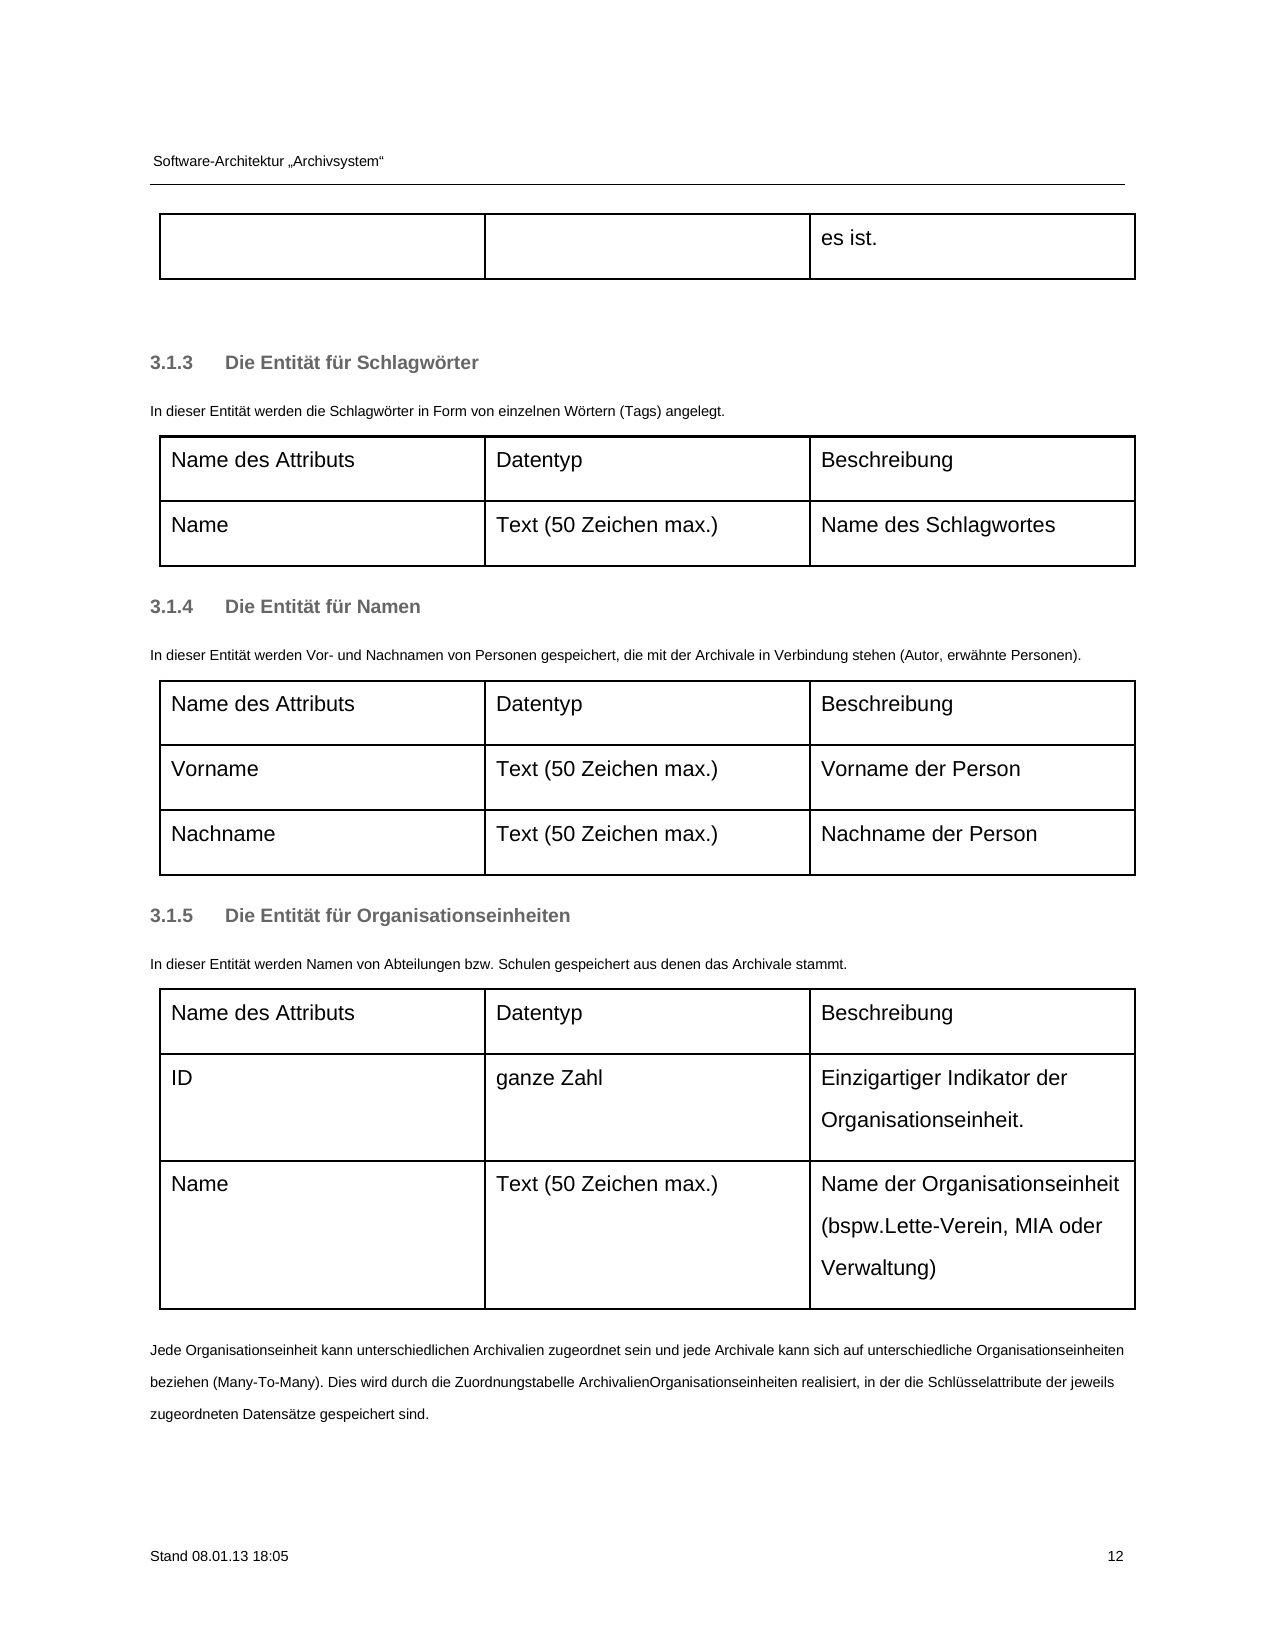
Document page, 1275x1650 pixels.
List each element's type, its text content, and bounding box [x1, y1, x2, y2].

table_cell Name der Organisationseinheit (bspw.Lette-Verein, MIA oder Verwaltung) [811, 1162, 1134, 1308]
table_cell Text (50 Zeichen max.) [486, 1162, 809, 1308]
table_header Name des Attributs [161, 990, 484, 1053]
table_cell [161, 215, 484, 278]
table_cell Text (50 Zeichen max.) [486, 502, 809, 565]
subtitle Die Entität für Schlagwörter [150, 352, 1125, 389]
table_cell Text (50 Zeichen max.) [486, 811, 809, 874]
table_header Datentyp [486, 438, 809, 500]
table_header Datentyp [486, 682, 809, 744]
table_header Beschreibung [811, 438, 1134, 500]
table_cell ganze Zahl [486, 1055, 809, 1160]
table_header Datentyp [486, 990, 809, 1053]
table_header Beschreibung [811, 682, 1134, 744]
table_header Name des Attributs [161, 682, 484, 744]
subtitle Die Entität für Namen [150, 596, 1125, 633]
table_cell Name des Schlagwortes [811, 502, 1134, 565]
text Jede Organisationseinheit kann unterschiedlichen Archivalien zugeordnet sein und jede Archivale kann sich auf unterschiedliche Organisationseinheiten beziehen (Many-To-Many). Dies wird durch die Zuordnungstabelle ArchivalienOrganisationseinheiten realisiert, in der die Schlüsselattribute der jeweils zugeordneten Datensätze gespeichert sind. [150, 1342, 1125, 1434]
table_cell es ist. [811, 215, 1134, 278]
text In dieser Entität werden die Schlagwörter in Form von einzelnen Wörtern (Tags) angelegt. [150, 403, 1125, 431]
table_cell Vorname der Person [811, 746, 1134, 809]
table_cell [486, 215, 809, 278]
table_header Name des Attributs [161, 438, 484, 500]
table_cell Nachname der Person [811, 811, 1134, 874]
text In dieser Entität werden Namen von Abteilungen bzw. Schulen gespeichert aus denen das Archivale stammt. [150, 956, 1125, 984]
table_cell ID [161, 1055, 484, 1160]
text In dieser Entität werden Vor- und Nachnamen von Personen gespeichert, die mit der Archivale in Verbindung stehen (Autor, erwähnte Personen). [150, 647, 1125, 675]
table_cell Einzigartiger Indikator der Organisationseinheit. [811, 1055, 1134, 1160]
subtitle Die Entität für Organisationseinheiten [150, 905, 1125, 942]
table_cell Name [161, 1162, 484, 1308]
table_header Beschreibung [811, 990, 1134, 1053]
table_cell Nachname [161, 811, 484, 874]
table_cell Name [161, 502, 484, 565]
table_cell Vorname [161, 746, 484, 809]
table_cell Text (50 Zeichen max.) [486, 746, 809, 809]
